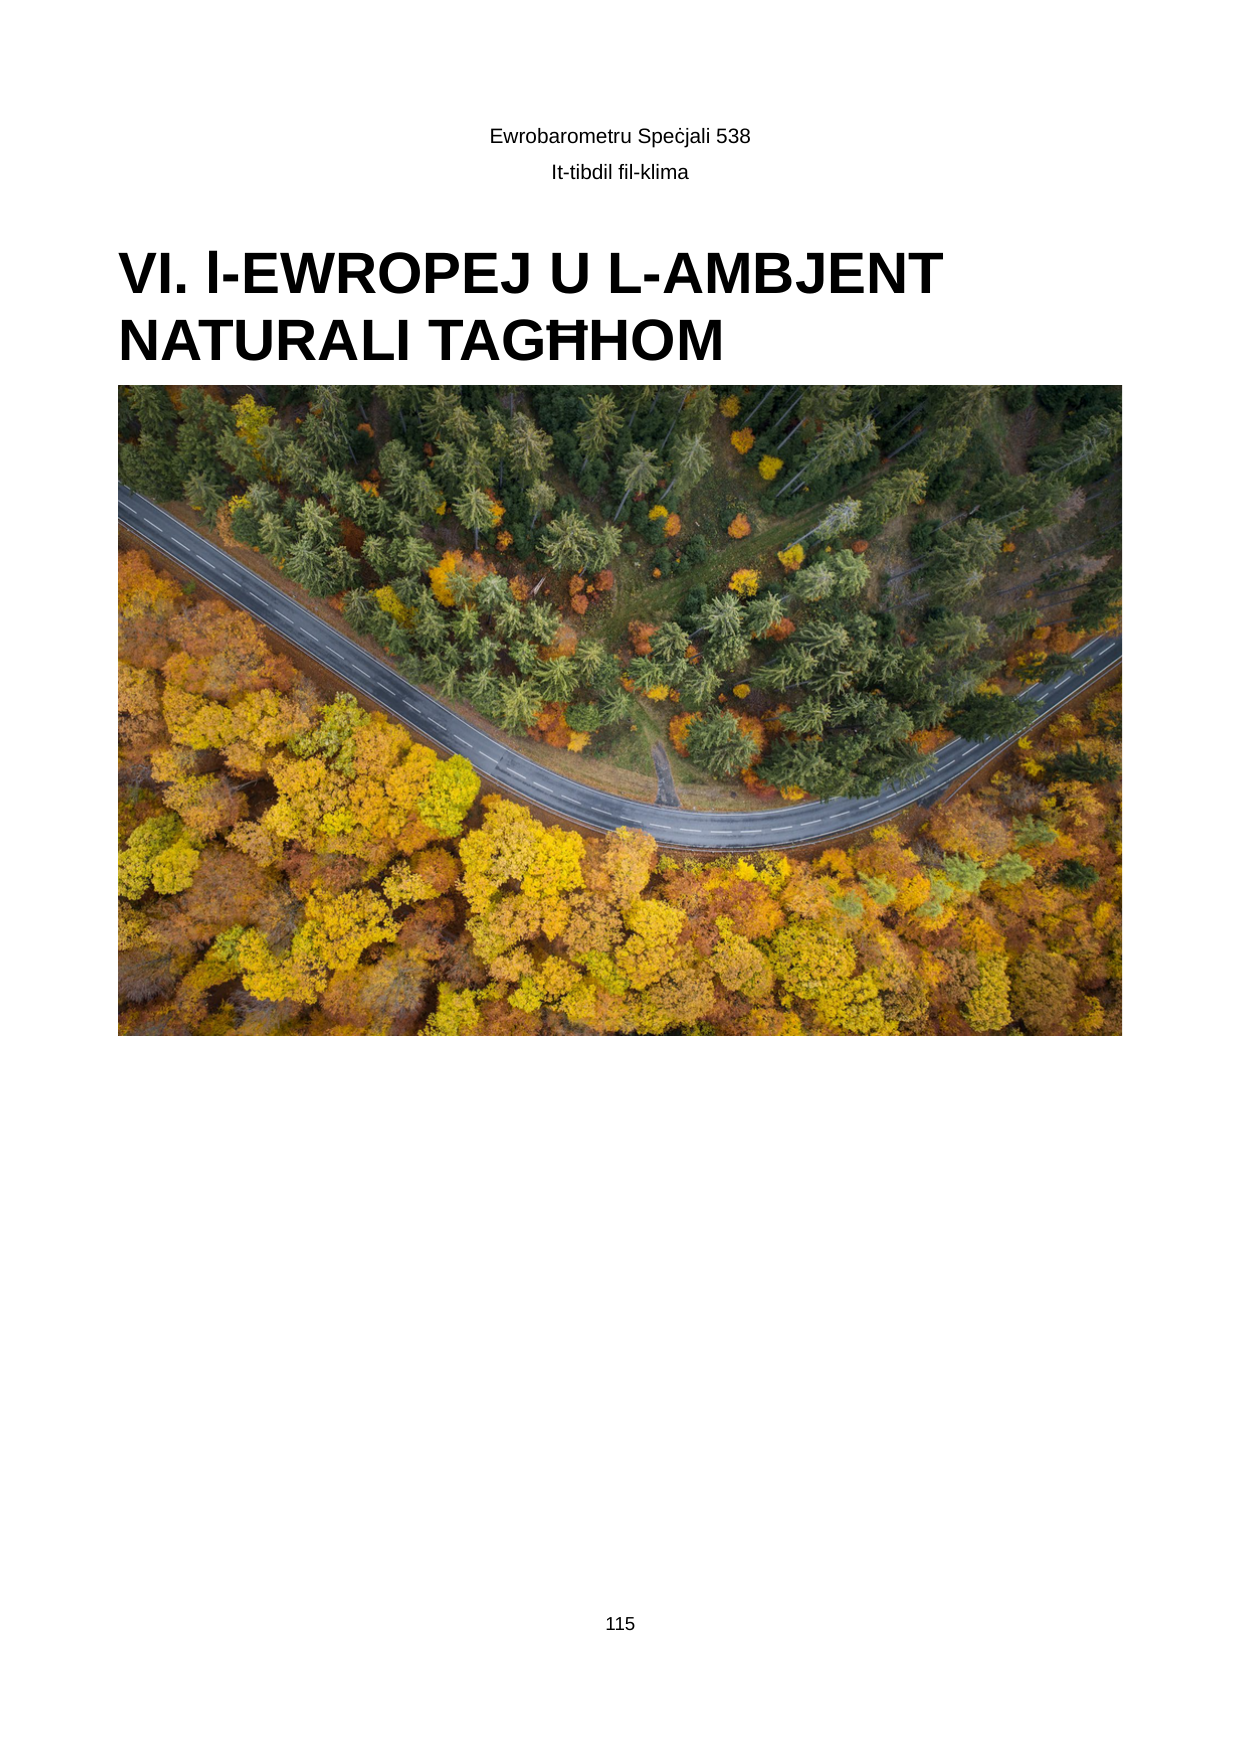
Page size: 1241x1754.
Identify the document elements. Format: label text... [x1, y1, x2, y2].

subtitle VI. l-EWROPEJ U L-AMBJENT NATURALI TAGĦHOM [118, 238, 1122, 372]
picture [118, 385, 1123, 1036]
